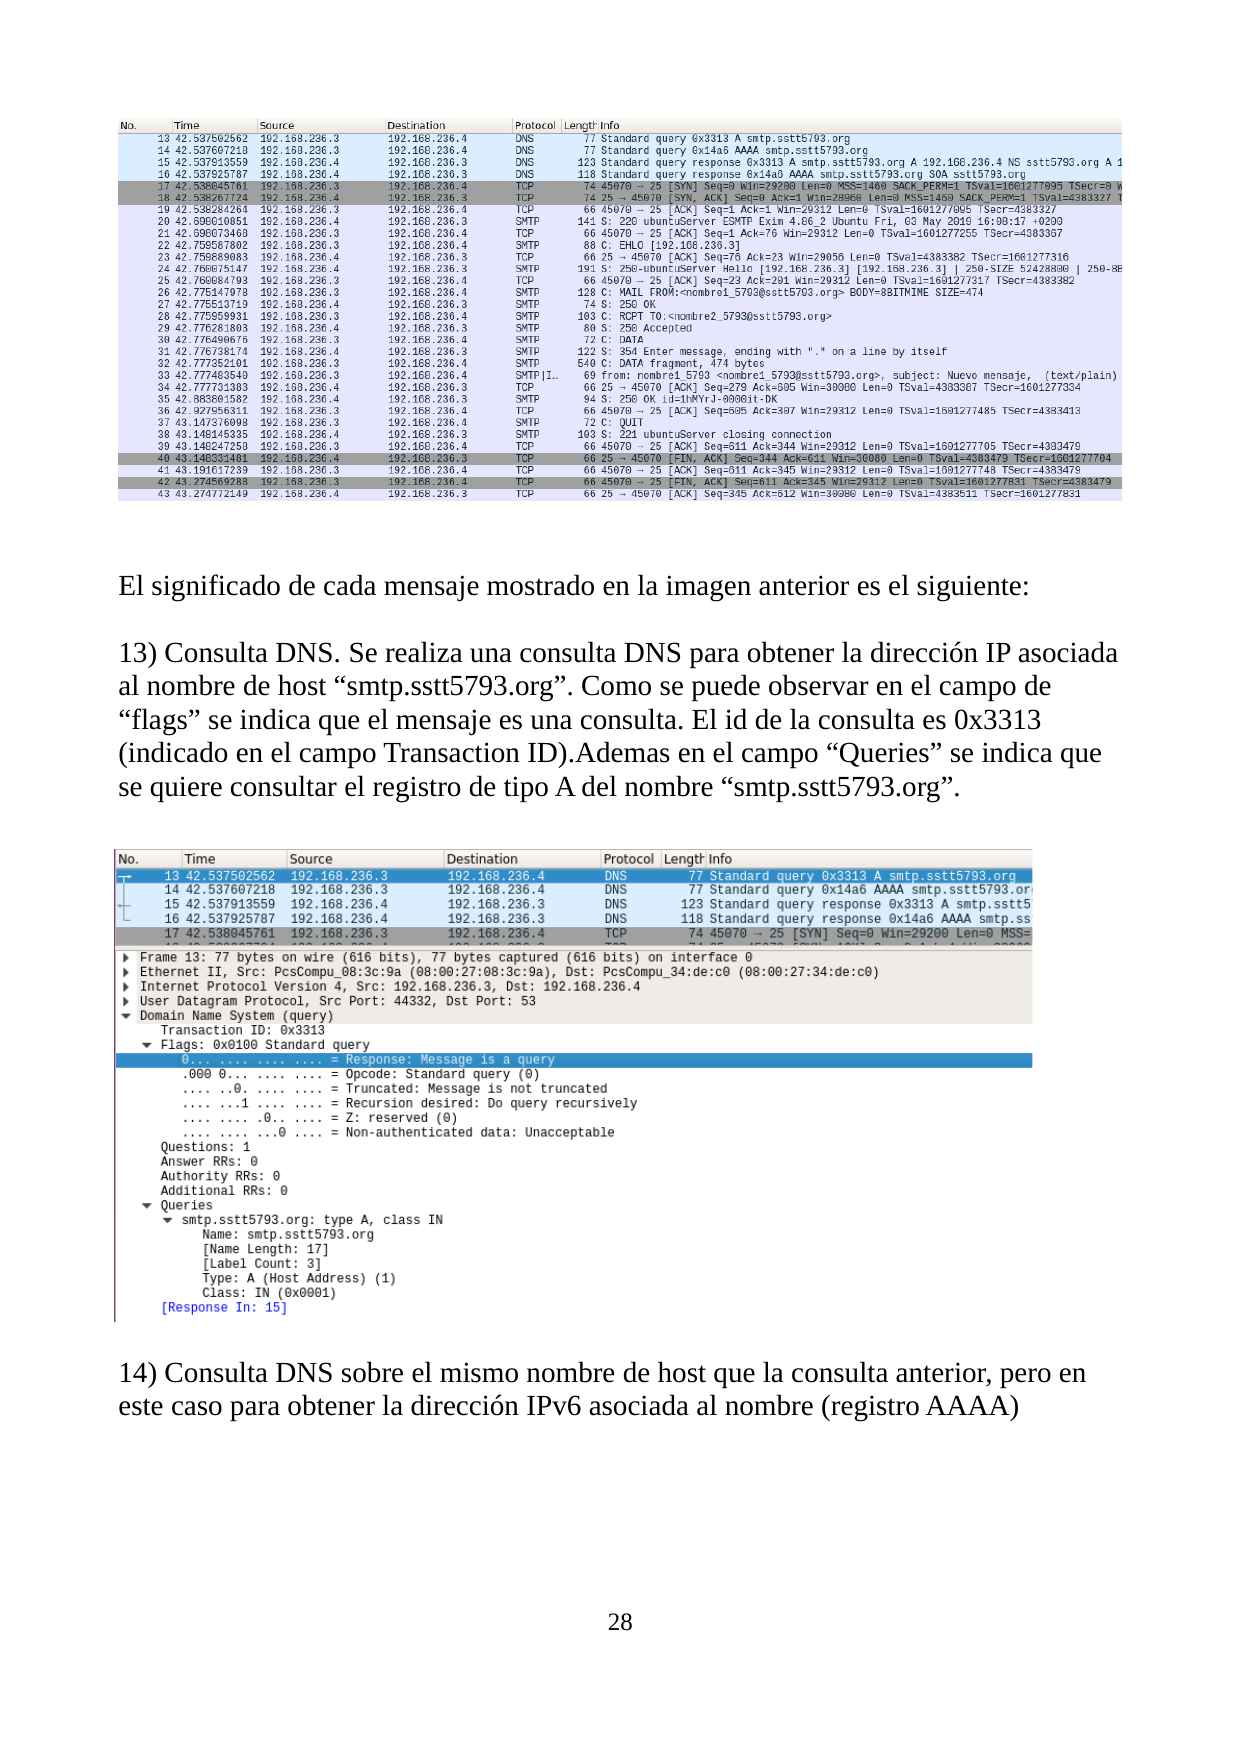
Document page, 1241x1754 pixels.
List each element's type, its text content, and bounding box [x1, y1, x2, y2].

text 13) Consulta DNS. Se realiza una consulta DNS para obtener la dirección IP asociada al nombre de host “smtp.sstt5793.org”. Como se puede observar en el campo de “flags” se indica que el mensaje es una consulta. El id de la consulta es 0x3313 (indicado en el campo Transaction ID).Ademas en el campo “Queries” se indica que se quiere consultar el registro de tipo A del nombre “smtp.sstt5793.org”. [118, 635, 1122, 802]
picture [114, 849, 1033, 1322]
picture [118, 118, 1123, 501]
text El significado de cada mensaje mostrado en la imagen anterior es el siguiente: [118, 568, 1122, 601]
text 14) Consulta DNS sobre el mismo nombre de host que la consulta anterior, pero en este caso para obtener la dirección IPv6 asociada al nombre (registro AAAA) [118, 1355, 1122, 1422]
